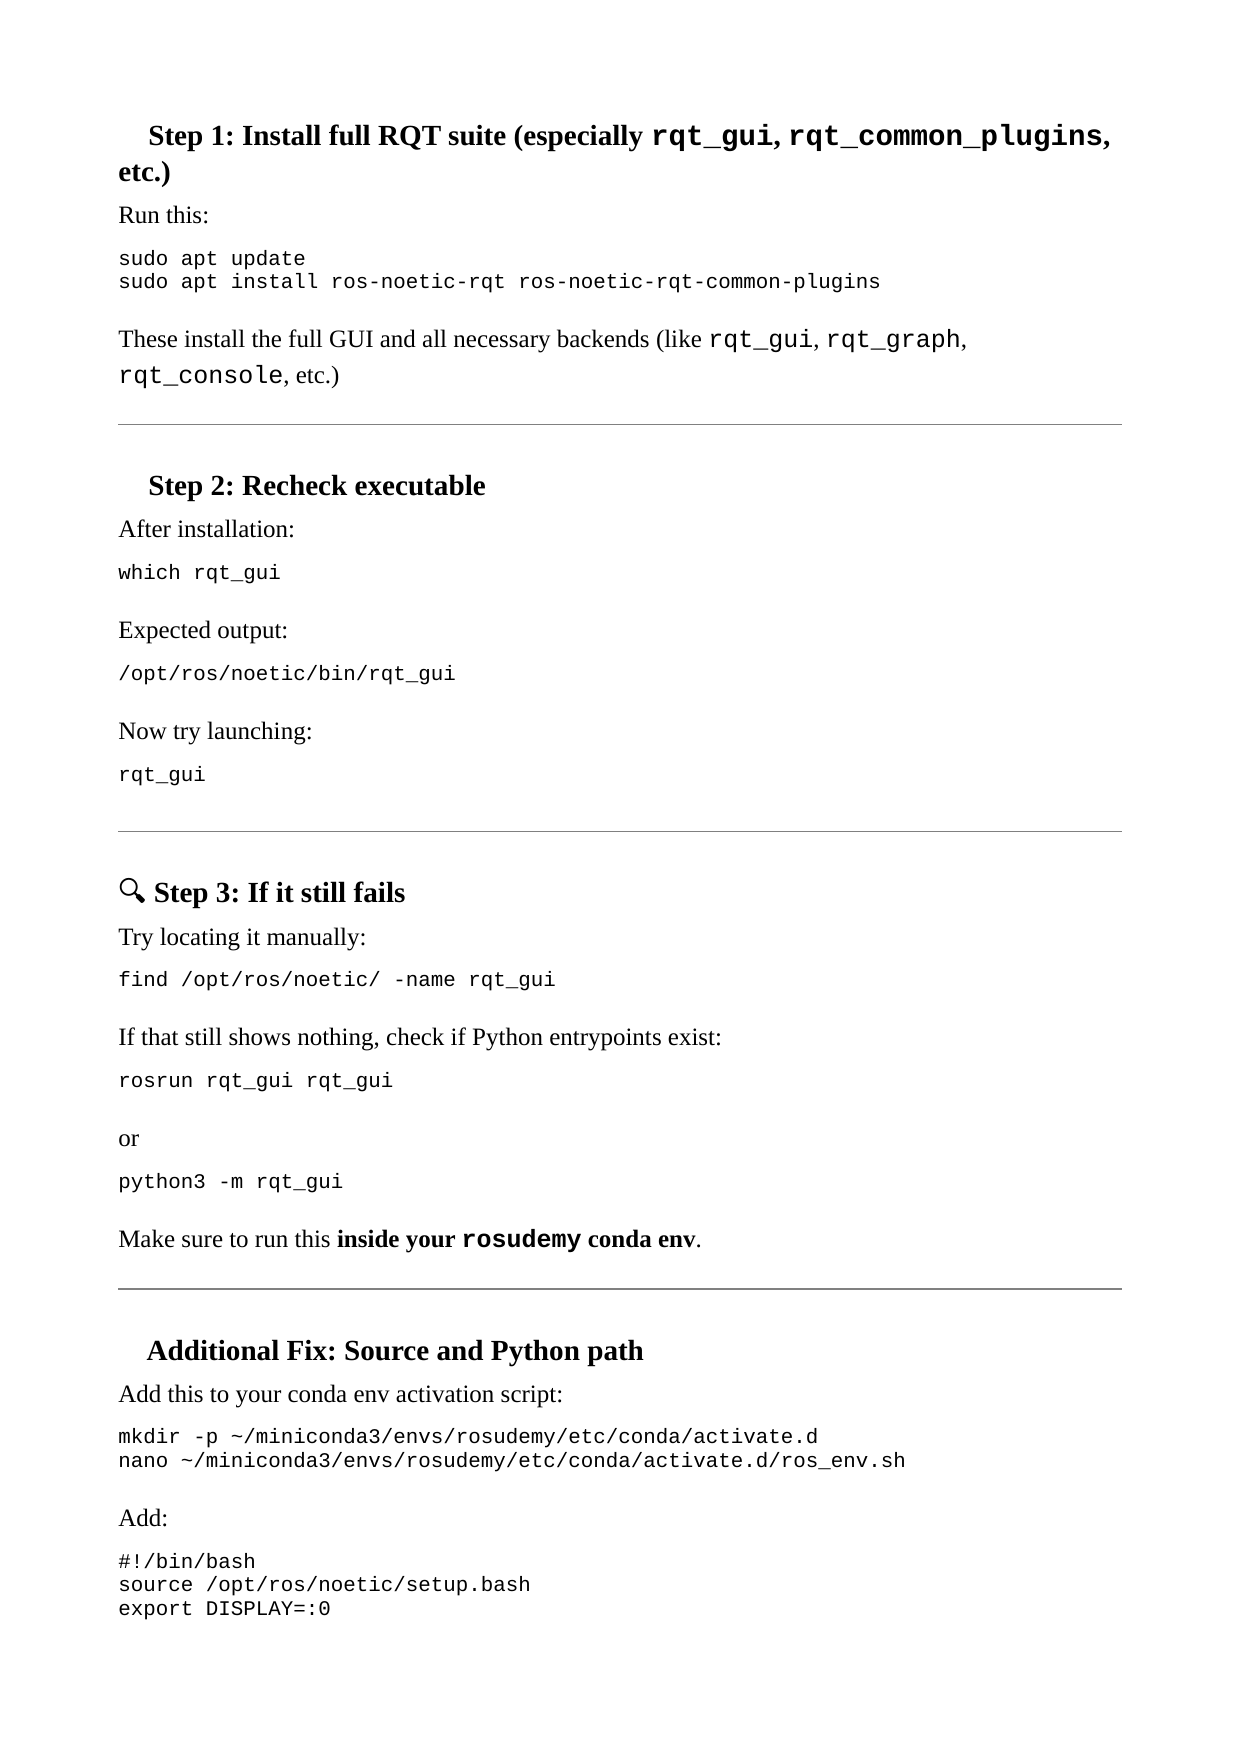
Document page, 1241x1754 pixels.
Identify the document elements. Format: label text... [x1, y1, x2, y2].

subtitle 🧩 Step 1: Install full RQT suite (especially rqt_gui, rqt_common_plugins, etc.) [118, 118, 1122, 188]
text These install the full GUI and all necessary backends (like rqt_gui, rqt_graph, rqt_console, etc.) [118, 324, 1122, 391]
text source /opt/ros/noetic/setup.bash [118, 1574, 1122, 1598]
subtitle 🔍 Step 3: If it still fails [118, 876, 1122, 909]
text Run this: [118, 200, 1122, 229]
text #!/bin/bash [118, 1551, 1122, 1574]
text find /opt/ros/noetic/ -name rqt_gui [118, 969, 1122, 993]
text which rqt_gui [118, 562, 1122, 586]
text rqt_gui [118, 764, 1122, 787]
text Now try launching: [118, 716, 1122, 745]
subtitle 💡 Additional Fix: Source and Python path [118, 1333, 1122, 1366]
text mkdir -p ~/miniconda3/envs/rosudemy/etc/conda/activate.d [118, 1426, 1122, 1450]
text nano ~/miniconda3/envs/rosudemy/etc/conda/activate.d/ros_env.sh [118, 1450, 1122, 1474]
text Expected output: [118, 615, 1122, 644]
text or [118, 1123, 1122, 1152]
text Try locating it manually: [118, 922, 1122, 950]
text If that still shows nothing, check if Python entrypoints exist: [118, 1022, 1122, 1051]
text After installation: [118, 514, 1122, 543]
text Add this to your conda env activation script: [118, 1379, 1122, 1407]
text rosrun rqt_gui rqt_gui [118, 1070, 1122, 1094]
text Make sure to run this inside your rosudemy conda env. [118, 1224, 1122, 1255]
text Add: [118, 1503, 1122, 1532]
text sudo apt update [118, 248, 1122, 271]
subtitle 🔁 Step 2: Recheck executable [118, 468, 1122, 502]
text sudo apt install ros-noetic-rqt ros-noetic-rqt-common-plugins [118, 271, 1122, 295]
text /opt/ros/noetic/bin/rqt_gui [118, 663, 1122, 687]
text export DISPLAY=:0 [118, 1598, 1122, 1622]
text python3 -m rqt_gui [118, 1171, 1122, 1194]
